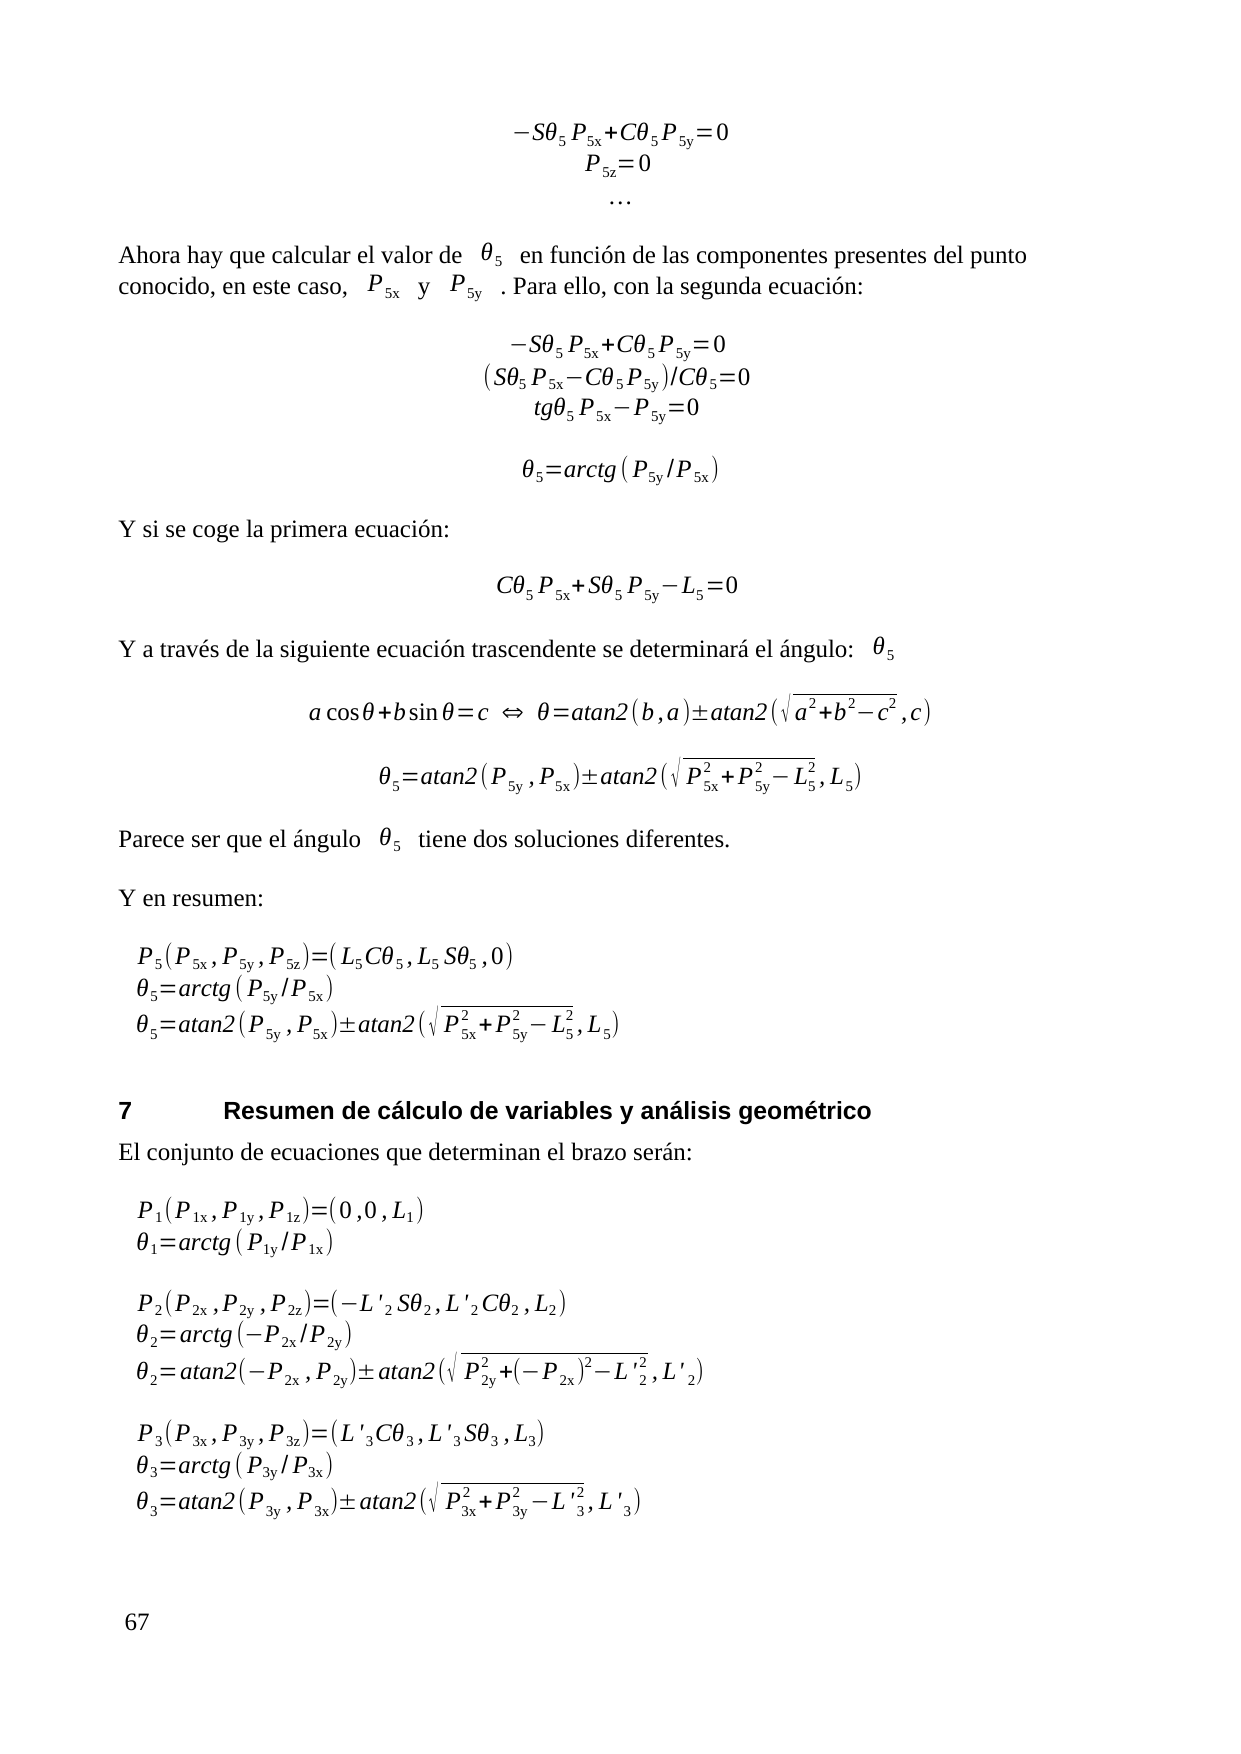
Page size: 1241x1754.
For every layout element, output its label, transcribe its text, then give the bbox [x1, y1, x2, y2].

text Ahora hay que calcular el valor deen función de las componentes presentes del punto conocido, en este caso,y. Para ello, con la segunda ecuación: [118, 238, 1122, 301]
text Y en resumen: [118, 883, 1122, 912]
text Parece ser que el ángulotiene dos soluciones diferentes. [118, 823, 1122, 854]
text Y si se coge la primera ecuación: [118, 514, 1122, 543]
text Y a través de la siguiente ecuación trascendente se determinará el ángulo: [118, 632, 1122, 664]
text El conjunto de ecuaciones que determinan el brazo serán: [118, 1137, 1122, 1166]
text … [118, 181, 1122, 210]
subtitle Resumen de cálculo de variables y análisis geométrico [118, 1096, 1122, 1125]
